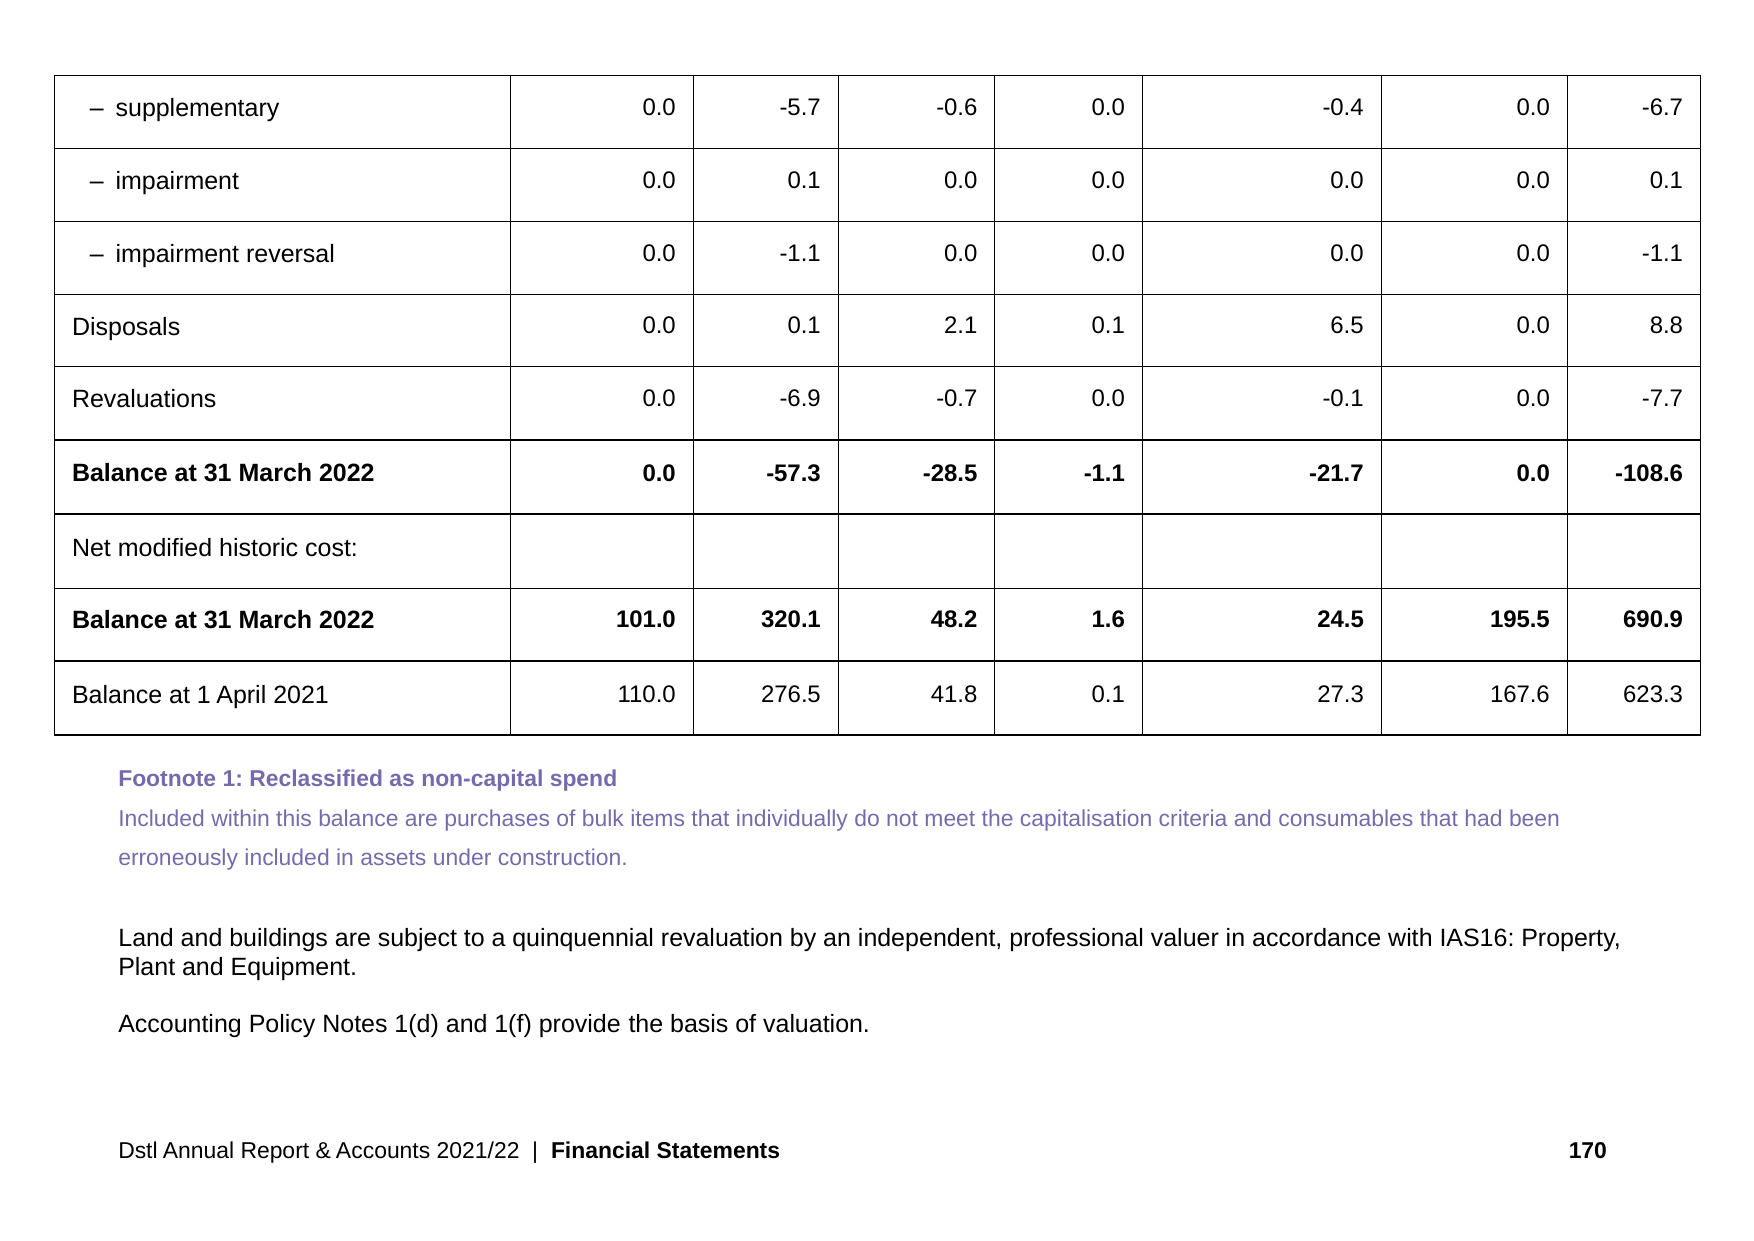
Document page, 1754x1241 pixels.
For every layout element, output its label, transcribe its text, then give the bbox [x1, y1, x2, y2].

table_cell 195.5 [1382, 589, 1567, 660]
table_cell 101.0 [511, 589, 693, 660]
table_cell -1.1 [995, 441, 1142, 513]
table_cell -108.6 [1568, 441, 1700, 513]
table_cell 0.1 [995, 662, 1142, 734]
table_cell 0.0 [511, 76, 693, 148]
table_cell impairment [55, 149, 510, 221]
table_cell Net modified historic cost: [55, 515, 510, 587]
text Accounting Policy Notes 1(d) and 1(f) provide the basis of valuation. [118, 1009, 1636, 1038]
table_cell -0.6 [839, 76, 994, 148]
table_cell -5.7 [694, 76, 838, 148]
text Land and buildings are subject to a quinquennial revaluation by an independent, professional valuer in accordance with IAS16: Property, Plant and Equipment. [118, 923, 1636, 981]
table_cell Balance at 31 March 2022 [55, 589, 510, 660]
table_cell 0.0 [511, 441, 693, 513]
table_cell 276.5 [694, 662, 838, 734]
table_cell 0.0 [995, 76, 1142, 148]
table_cell -57.3 [694, 441, 838, 513]
table_cell 0.1 [995, 295, 1142, 366]
table_cell 1.6 [995, 589, 1142, 660]
table_cell 0.0 [1382, 222, 1567, 293]
table_cell 41.8 [839, 662, 994, 734]
table_cell 0.0 [511, 149, 693, 221]
table_cell 0.0 [511, 367, 693, 439]
table_cell 27.3 [1143, 662, 1381, 734]
table_cell [1382, 515, 1567, 587]
table_cell 0.1 [694, 295, 838, 366]
table_cell 0.0 [511, 222, 693, 293]
table_cell Balance at 1 April 2021 [55, 662, 510, 734]
table_cell 0.0 [995, 149, 1142, 221]
table_cell supplementary [55, 76, 510, 148]
text Footnote 1: Reclassified as non-capital spend [118, 765, 1636, 792]
table_cell 0.0 [1382, 367, 1567, 439]
table_cell 6.5 [1143, 295, 1381, 366]
table_cell -1.1 [1568, 222, 1700, 293]
table_cell -28.5 [839, 441, 994, 513]
table_cell -0.1 [1143, 367, 1381, 439]
table_cell 0.0 [511, 295, 693, 366]
text Included within this balance are purchases of bulk items that individually do not meet the capitalisation criteria and consumables that had been erroneously included in assets under construction. [118, 805, 1636, 871]
table_cell 0.1 [694, 149, 838, 221]
table_cell Disposals [55, 295, 510, 366]
table_cell 0.0 [839, 149, 994, 221]
table_cell 0.0 [1382, 76, 1567, 148]
table_cell 0.0 [1382, 295, 1567, 366]
table_cell -1.1 [694, 222, 838, 293]
table_cell -21.7 [1143, 441, 1381, 513]
table_cell -7.7 [1568, 367, 1700, 439]
table_cell 0.0 [1143, 222, 1381, 293]
table_cell 623.3 [1568, 662, 1700, 734]
table_cell 0.0 [995, 222, 1142, 293]
table_cell [839, 515, 994, 587]
table_cell 48.2 [839, 589, 994, 660]
table_cell 0.0 [1382, 441, 1567, 513]
table_cell [995, 515, 1142, 587]
table_cell impairment reversal [55, 222, 510, 293]
table_cell Revaluations [55, 367, 510, 439]
table_cell -0.7 [839, 367, 994, 439]
table_cell 0.0 [839, 222, 994, 293]
table_cell 110.0 [511, 662, 693, 734]
table_cell 320.1 [694, 589, 838, 660]
table_cell [1143, 515, 1381, 587]
table_cell [511, 515, 693, 587]
table_cell 0.1 [1568, 149, 1700, 221]
table_cell [694, 515, 838, 587]
table_cell -0.4 [1143, 76, 1381, 148]
table_cell 167.6 [1382, 662, 1567, 734]
table_cell 0.0 [995, 367, 1142, 439]
table_cell -6.9 [694, 367, 838, 439]
table_cell 0.0 [1143, 149, 1381, 221]
table_cell 690.9 [1568, 589, 1700, 660]
table_cell 8.8 [1568, 295, 1700, 366]
table_cell 24.5 [1143, 589, 1381, 660]
table_cell Balance at 31 March 2022 [55, 441, 510, 513]
table_cell -6.7 [1568, 76, 1700, 148]
table_cell 2.1 [839, 295, 994, 366]
table_cell [1568, 515, 1700, 587]
table_cell 0.0 [1382, 149, 1567, 221]
